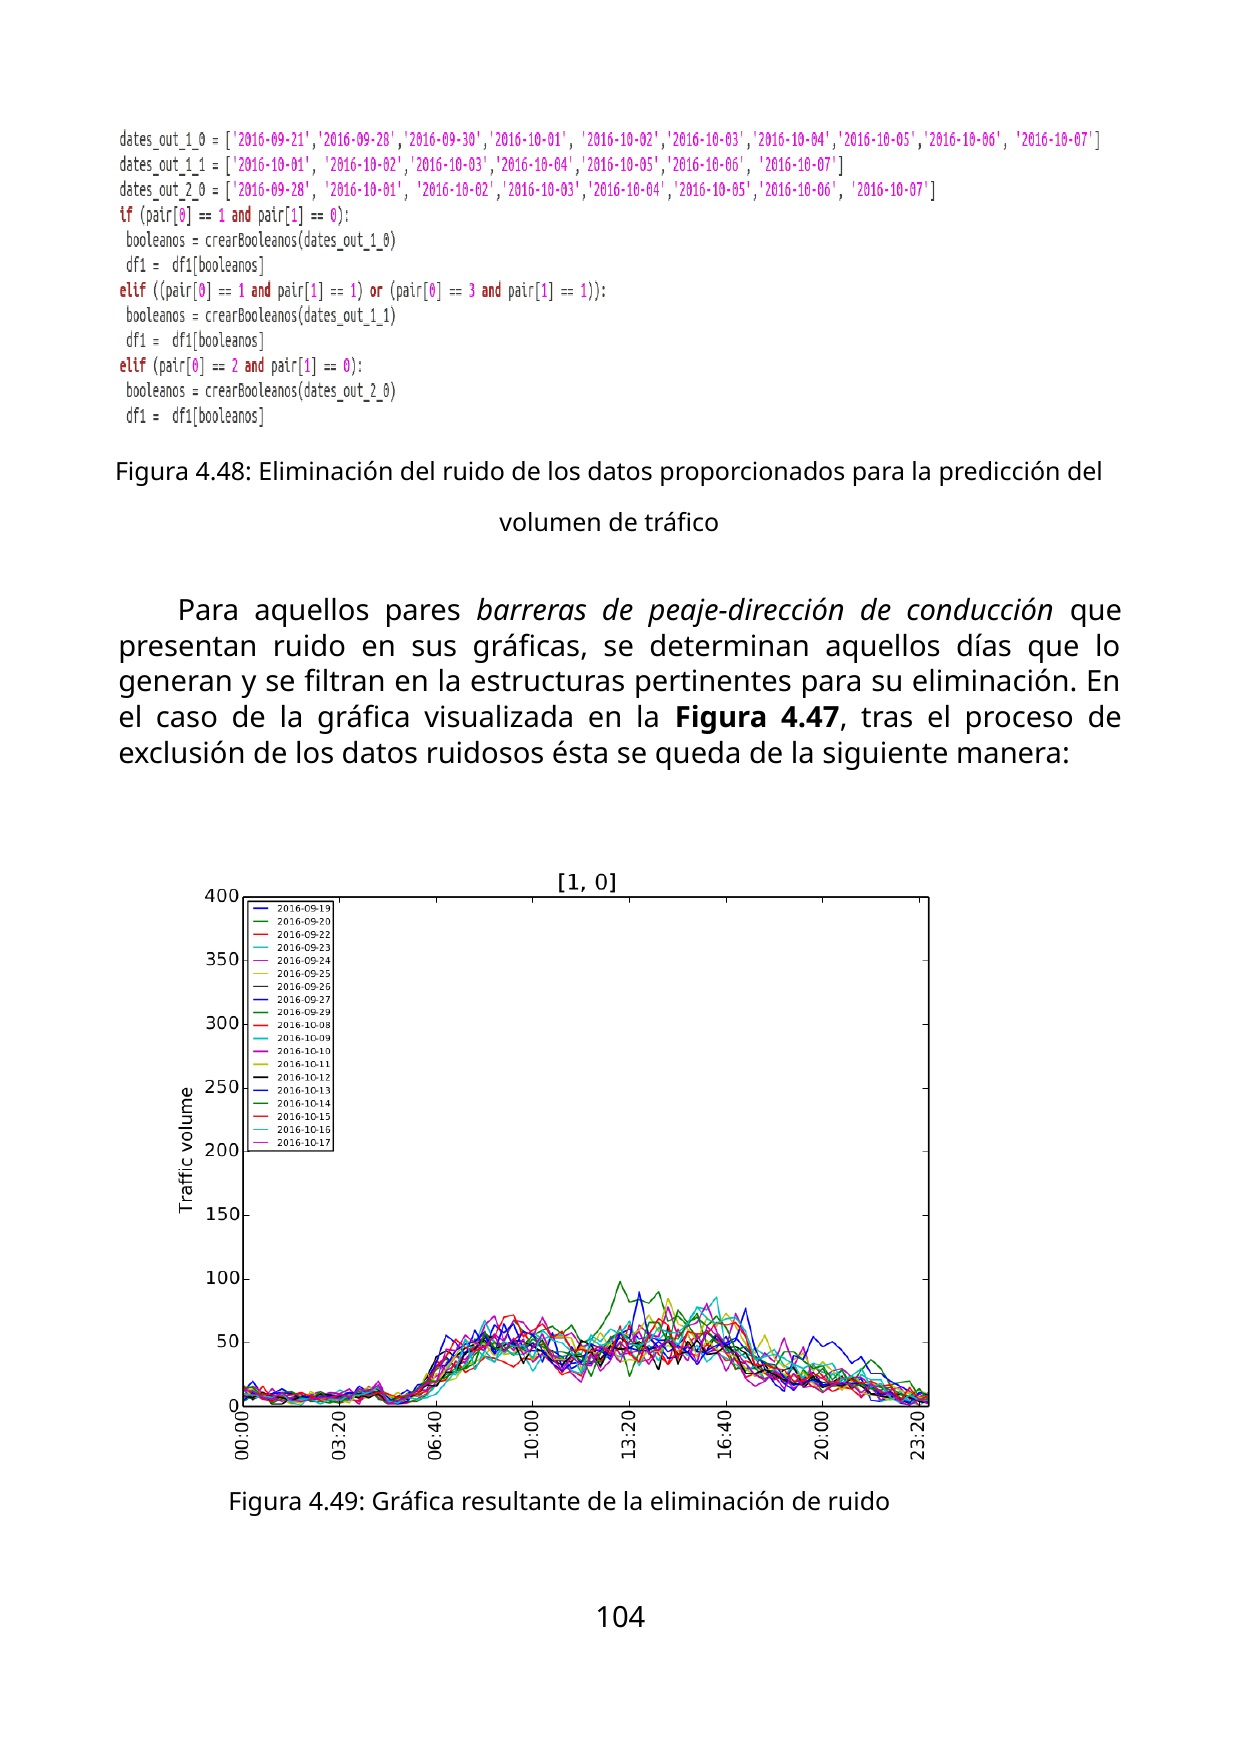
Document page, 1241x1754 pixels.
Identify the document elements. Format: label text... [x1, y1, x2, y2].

text Para aquellos pares barreras de peaje-dirección de conducción que presentan ruido en sus gráficas, se determinan aquellos días que lo generan y se filtran en la estructuras pertinentes para su eliminación. En el caso de la gráfica visualizada en la Figura 4.47, tras el proceso de exclusión de los datos ruidosos ésta se queda de la siguiente manera: [118, 589, 1122, 772]
picture [107, 116, 1112, 437]
text Figura 4.48: Eliminación del ruido de los datos proporcionados para la predicción del volumen de tráfico [73, 437, 1145, 539]
picture [162, 858, 956, 1467]
text Figura 4.49: Gráfica resultante de la eliminación de ruido [162, 1467, 956, 1518]
